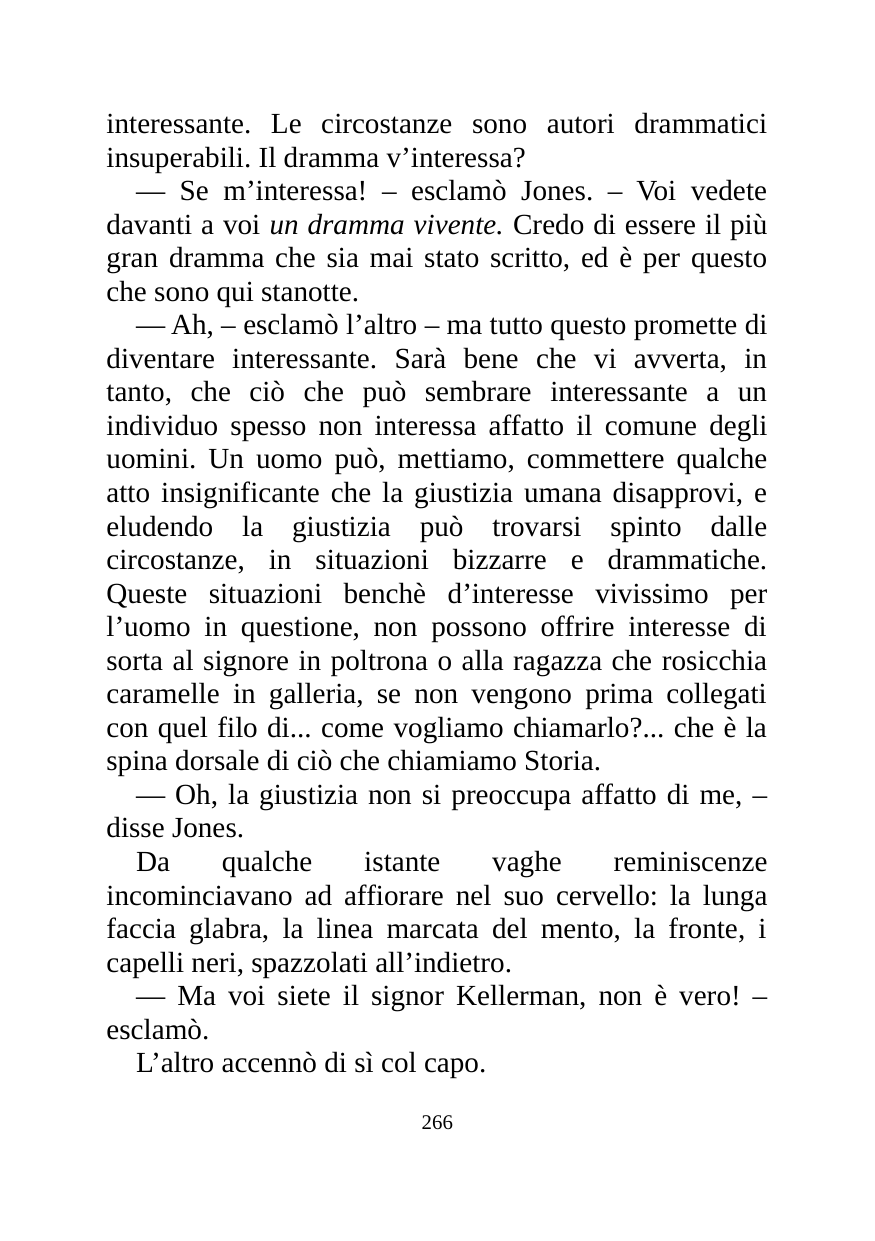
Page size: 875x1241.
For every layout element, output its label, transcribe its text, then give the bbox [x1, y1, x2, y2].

text — Ma voi siete il signor Kellerman, non è vero! – esclamò. [106, 978, 768, 1045]
text — Oh, la giustizia non si preoccupa affatto di me, – disse Jones. [106, 777, 768, 844]
text Da qualche istante vaghe reminiscenze incominciavano ad affiorare nel suo cervello: la lunga faccia glabra, la linea marcata del mento, la fronte, i capelli neri, spazzolati all’indietro. [106, 844, 768, 978]
text — Ah, – esclamò l’altro – ma tutto questo promette di diventare interessante. Sarà bene che vi avverta, in tanto, che ciò che può sembrare interessante a un individuo spesso non interessa affatto il comune degli uomini. Un uomo può, mettiamo, commettere qualche atto insignificante che la giustizia umana disapprovi, e eludendo la giustizia può trovarsi spinto dalle circostanze, in situazioni bizzarre e drammatiche. Queste situazioni benchè d’interesse vivissimo per l’uomo in questione, non possono offrire interesse di sorta al signore in poltrona o alla ragazza che rosicchia caramelle in galleria, se non vengono prima collegati con quel filo di... come vogliamo chiamarlo?... che è la spina dorsale di ciò che chiamiamo Storia. [106, 307, 768, 777]
text interessante. Le circostanze sono autori drammatici insuperabili. Il dramma v’interessa? [106, 106, 768, 173]
text L’altro accennò di sì col capo. [106, 1045, 768, 1079]
text — Se m’interessa! – esclamò Jones. – Voi vedete davanti a voi un dramma vivente. Credo di essere il più gran dramma che sia mai stato scritto, ed è per questo che sono qui stanotte. [106, 173, 768, 307]
